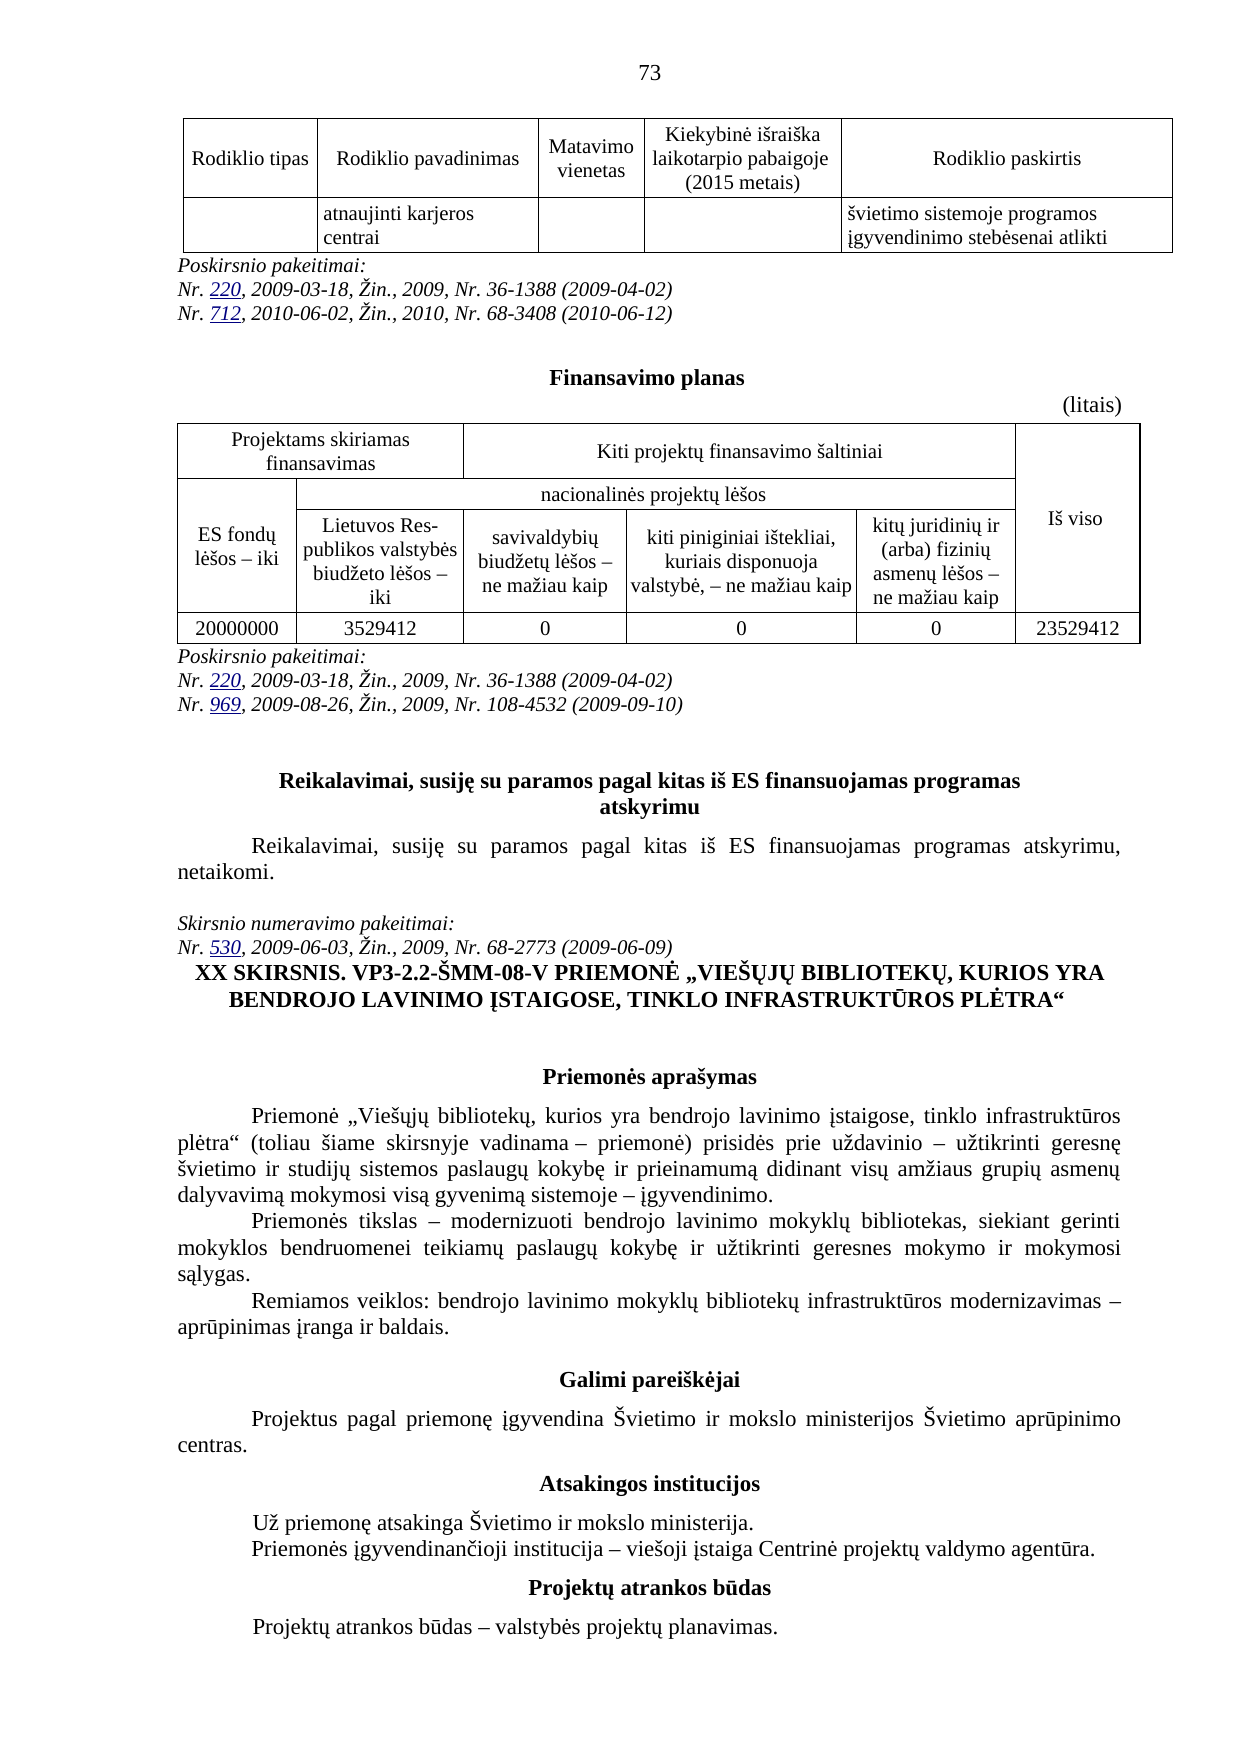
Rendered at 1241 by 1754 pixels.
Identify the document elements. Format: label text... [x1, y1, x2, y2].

text Finansavimo planas [177, 364, 1122, 391]
text Remiamos veiklos: bendrojo lavinimo mokyklų bibliotekų infrastruktūros modernizavimas – aprūpinimas įranga ir baldais. [177, 1287, 1122, 1339]
text Nr. 220, 2009-03-18, Žin., 2009, Nr. 36-1388 (2009-04-02) [177, 277, 1122, 301]
text Priemonė „Viešųjų bibliotekų, kurios yra bendrojo lavinimo įstaigose, tinklo infrastruktūros plėtra“ (toliau šiame skirsnyje vadinama – priemonė) prisidės prie uždavinio – užtikrinti geresnę švietimo ir studijų sistemos paslaugų kokybę ir prieinamumą didinant visų amžiaus grupių asmenų dalyvavimą mokymosi visą gyvenimą sistemoje – įgyvendinimo. [177, 1102, 1122, 1208]
text Galimi pareiškėjai [177, 1366, 1122, 1392]
table_header Kiekybinė išraiška laikotarpio pabaigoje (2015 metais) [645, 119, 841, 197]
table_cell [539, 198, 644, 252]
table_cell ES fondų lėšos – iki [178, 479, 296, 612]
table_cell [184, 198, 317, 252]
table_header Projektams skiriamas finansavimas [178, 424, 463, 478]
table_cell [645, 198, 841, 252]
table_header Rodiklio paskirtis [842, 119, 1172, 197]
text Poskirsnio pakeitimai: [177, 644, 1122, 668]
table_cell 3529412 [297, 613, 463, 643]
text XX SKIRSNIS. VP3-2.2-ŠMM-08-V PRIEMONĖ „VIEŠŲJŲ BIBLIOTEKŲ, KURIOS YRA BENDROJO LAVINIMO ĮSTAIGOSE, TINKLO INFRASTRUKTŪROS PLĖTRA“ [177, 959, 1122, 1012]
table_cell savivaldybių biudžetų lėšos – ne mažiau kaip [464, 510, 626, 612]
table_header Matavimo vienetas [539, 119, 644, 197]
text Priemonės aprašymas [177, 1063, 1122, 1090]
text Atsakingos institucijos [177, 1470, 1122, 1496]
table_header Rodiklio pavadinimas [318, 119, 538, 197]
table_cell 20000000 [178, 613, 296, 643]
text Skirsnio numeravimo pakeitimai: [177, 911, 1122, 935]
table_cell kiti piniginiai ištekliai, kuriais disponuoja valstybė, – ne mažiau kaip [627, 510, 856, 612]
table_cell kitų juridinių ir (arba) fizinių asmenų lėšos – ne mažiau kaip [857, 510, 1015, 612]
table_cell 0 [857, 613, 1015, 643]
text Už priemonę atsakinga Švietimo ir mokslo ministerija. [215, 1509, 1122, 1535]
text Reikalavimai, susiję su paramos pagal kitas iš ES finansuojamas programas atskyrimu, netaikomi. [177, 832, 1122, 885]
text Poskirsnio pakeitimai: [177, 253, 1122, 277]
table_cell nacionalinės projektų lėšos [297, 479, 1015, 509]
table_header Kiti projektų finansavimo šaltiniai [464, 424, 1015, 478]
text Projektus pagal priemonę įgyvendina Švietimo ir mokslo ministerijos Švietimo aprūpinimo centras. [177, 1404, 1122, 1457]
table_header Iš viso [1016, 424, 1139, 612]
table_cell Lietuvos Res­publikos valsty­bės biudžeto lėšos – iki [297, 510, 463, 612]
table_cell švietimo sistemoje programos įgyvendinimo stebėsenai atlikti [842, 198, 1172, 252]
text Projektų atrankos būdas [177, 1574, 1122, 1600]
text Nr. 220, 2009-03-18, Žin., 2009, Nr. 36-1388 (2009-04-02) [177, 668, 1122, 692]
table_cell atnaujinti karjeros centrai [318, 198, 538, 252]
table_cell 0 [464, 613, 626, 643]
text Reikalavimai, susiję su paramos pagal kitas iš ES finansuojamas programas atskyrimu [177, 767, 1122, 819]
table_header Rodiklio tipas [184, 119, 317, 197]
text Projektų atrankos būdas – valstybės projektų planavimas. [215, 1613, 1122, 1639]
text Nr. 969, 2009-08-26, Žin., 2009, Nr. 108-4532 (2009-09-10) [177, 692, 1122, 716]
text Priemonės tikslas – modernizuoti bendrojo lavinimo mokyklų bibliotekas, siekiant gerinti mokyklos bendruomenei teikiamų paslaugų kokybę ir užtikrinti geresnes mokymo ir mokymosi sąlygas. [177, 1208, 1122, 1287]
text (litais) [177, 391, 1122, 417]
table_cell 23529412 [1016, 613, 1139, 643]
text Priemonės įgyvendinančioji institucija – viešoji įstaiga Centrinė projektų valdymo agentūra. [177, 1535, 1122, 1561]
text Nr. 712, 2010-06-02, Žin., 2010, Nr. 68-3408 (2010-06-12) [177, 301, 1122, 325]
text Nr. 530, 2009-06-03, Žin., 2009, Nr. 68-2773 (2009-06-09) [177, 935, 1122, 959]
table_cell 0 [627, 613, 856, 643]
